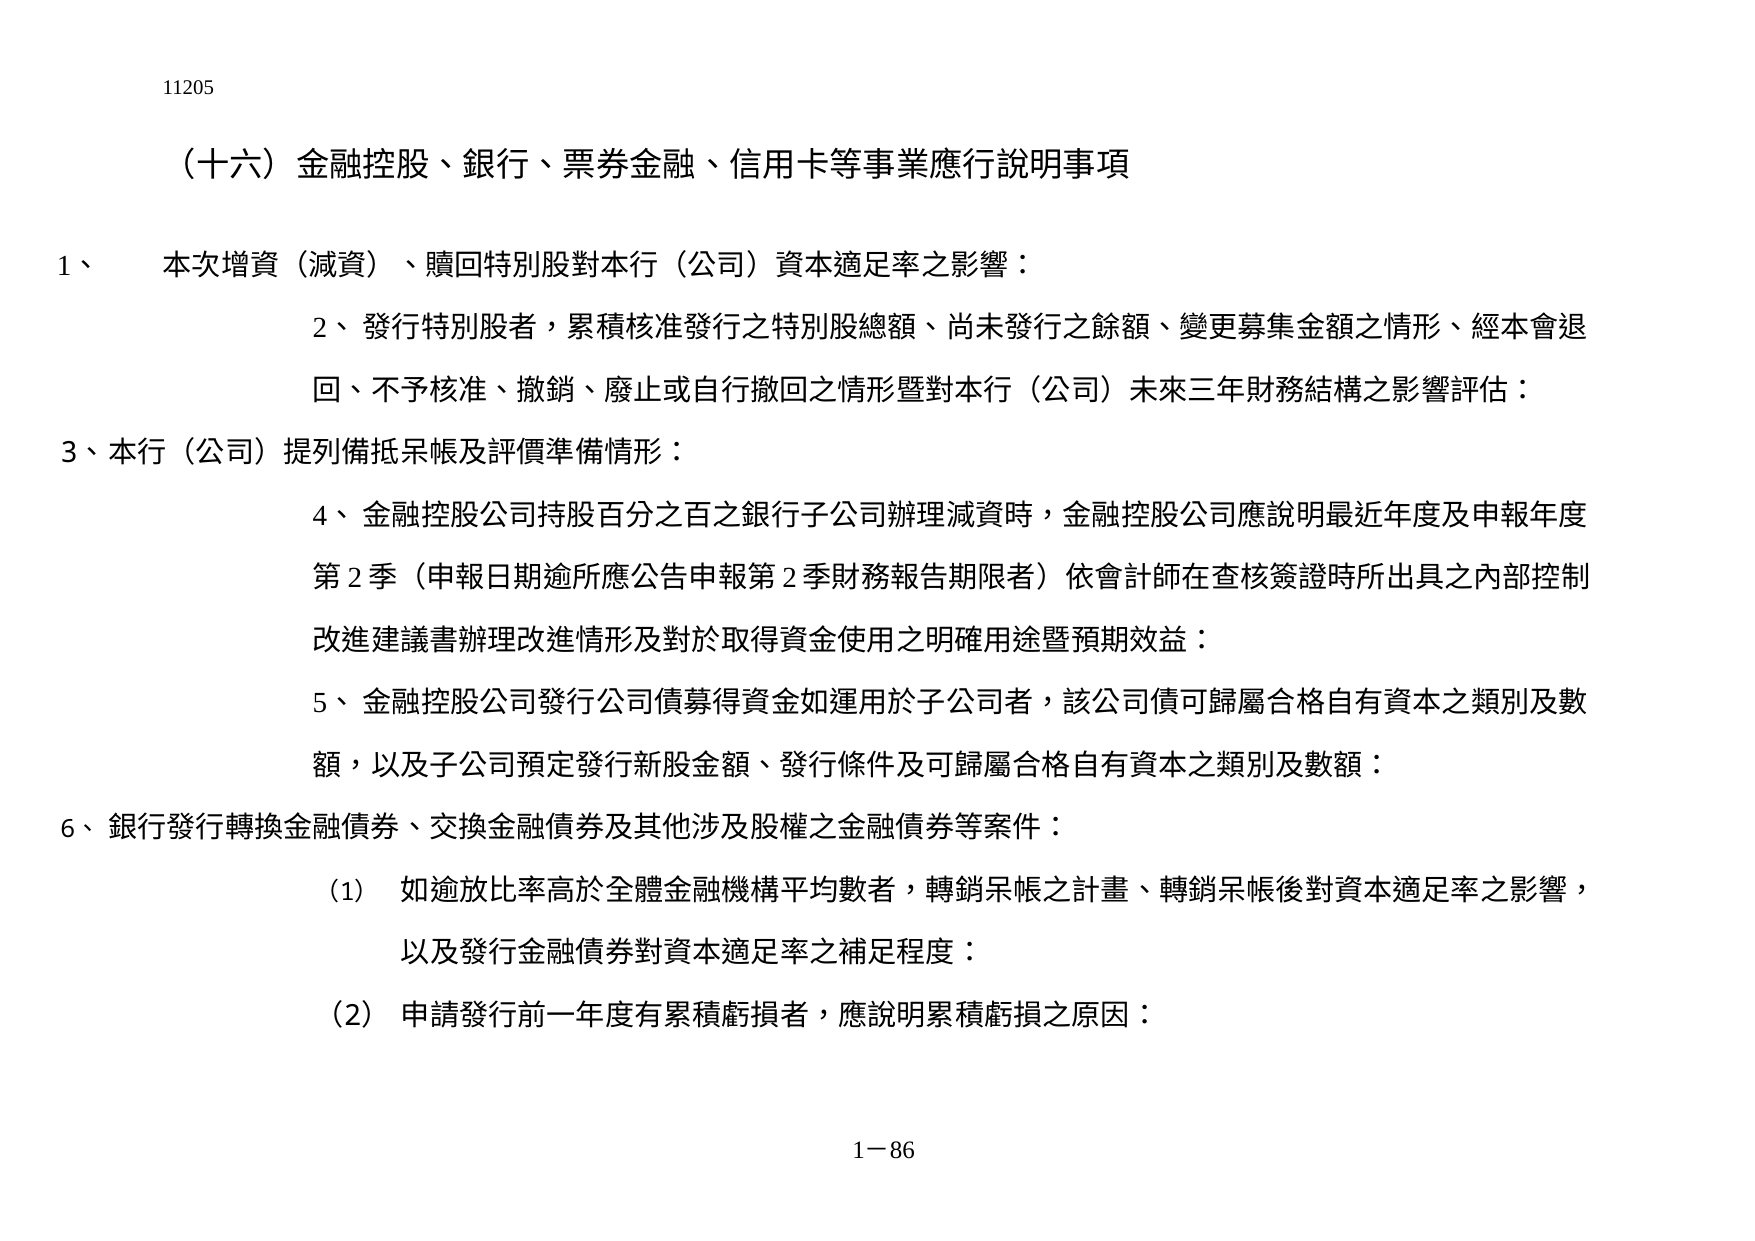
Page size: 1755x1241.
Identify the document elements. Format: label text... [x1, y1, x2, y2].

list 發行特別股者，累積核准發行之特別股總額、尚未發行之餘額、變更募集金額之情形、經本會退回、不予核准、撤銷、廢止或自行撤回之情形暨對本行（公司）未來三年財務結構之影響評估： [312, 283, 1604, 408]
list 如逾放比率高於全體金融機構平均數者，轉銷呆帳之計畫、轉銷呆帳後對資本適足率之影響，以及發行金融債券對資本適足率之補足程度： [314, 846, 1604, 971]
list 本行（公司）提列備抵呆帳及評價準備情形： [60, 408, 1604, 471]
list 銀行發行轉換金融債券、交換金融債券及其他涉及股權之金融債券等案件： [60, 783, 1604, 846]
list 金融控股公司發行公司債募得資金如運用於子公司者，該公司債可歸屬合格自有資本之類別及數額，以及子公司預定發行新股金額、發行條件及可歸屬合格自有資本之類別及數額： [312, 658, 1604, 783]
text （十六）金融控股、銀行、票券金融、信用卡等事業應行說明事項 [162, 121, 1604, 183]
list 申請發行前一年度有累積虧損者，應說明累積虧損之原因： [314, 971, 1604, 1033]
list 本次增資（減資）、贖回特別股對本行（公司）資本適足率之影響： [57, 221, 1604, 283]
list 金融控股公司持股百分之百之銀行子公司辦理減資時，金融控股公司應說明最近年度及申報年度第2季（申報日期逾所應公告申報第2季財務報告期限者）依會計師在查核簽證時所出具之內部控制改進建議書辦理改進情形及對於取得資金使用之明確用途暨預期效益： [312, 471, 1604, 658]
